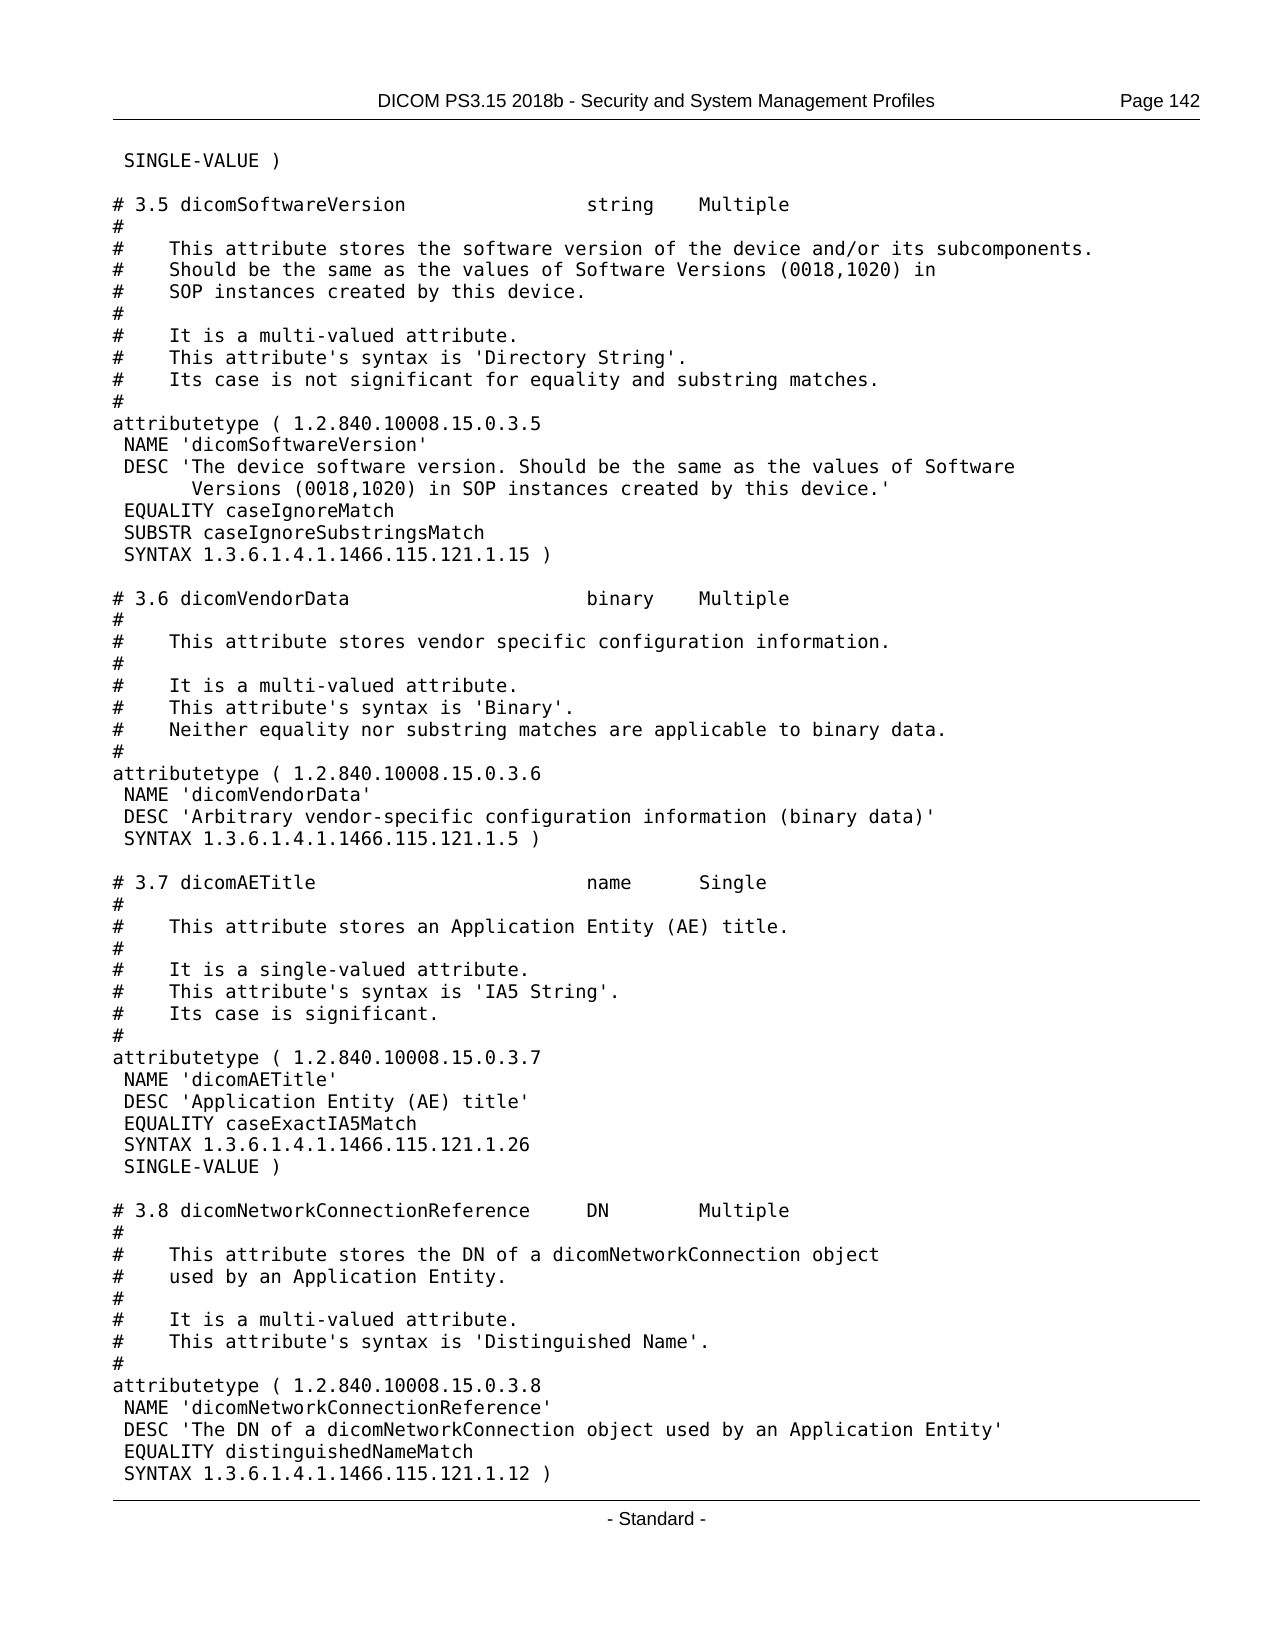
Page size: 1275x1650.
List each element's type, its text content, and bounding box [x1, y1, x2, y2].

text SINGLE-VALUE ) # 3.5 dicomSoftwareVersion string Multiple # # This attribute stores the software version of the device and/or its subcomponents. # Should be the same as the values of Software Versions (0018,1020) in # SOP instances created by this device. # # It is a multi-valued attribute. # This attribute's syntax is 'Directory String'. # Its case is not significant for equality and substring matches. # attributetype ( 1.2.840.10008.15.0.3.5 NAME 'dicomSoftwareVersion' DESC 'The device software version. Should be the same as the values of Software Versions (0018,1020) in SOP instances created by this device.' EQUALITY caseIgnoreMatch SUBSTR caseIgnoreSubstringsMatch SYNTAX 1.3.6.1.4.1.1466.115.121.1.15 ) # 3.6 dicomVendorData binary Multiple # # This attribute stores vendor specific configuration information. # # It is a multi-valued attribute. # This attribute's syntax is 'Binary'. # Neither equality nor substring matches are applicable to binary data. # attributetype ( 1.2.840.10008.15.0.3.6 NAME 'dicomVendorData' DESC 'Arbitrary vendor-specific configuration information (binary data)' SYNTAX 1.3.6.1.4.1.1466.115.121.1.5 ) # 3.7 dicomAETitle name Single # # This attribute stores an Application Entity (AE) title. # # It is a single-valued attribute. # This attribute's syntax is 'IA5 String'. # Its case is significant. # attributetype ( 1.2.840.10008.15.0.3.7 NAME 'dicomAETitle' DESC 'Application Entity (AE) title' EQUALITY caseExactIA5Match SYNTAX 1.3.6.1.4.1.1466.115.121.1.26 SINGLE-VALUE ) # 3.8 dicomNetworkConnectionReference DN Multiple # # This attribute stores the DN of a dicomNetworkConnection object # used by an Application Entity. # # It is a multi-valued attribute. # This attribute's syntax is 'Distinguished Name'. # attributetype ( 1.2.840.10008.15.0.3.8 NAME 'dicomNetworkConnectionReference' DESC 'The DN of a dicomNetworkConnection object used by an Application Entity' EQUALITY distinguishedNameMatch SYNTAX 1.3.6.1.4.1.1466.115.121.1.12 ) [112, 150, 1200, 1484]
